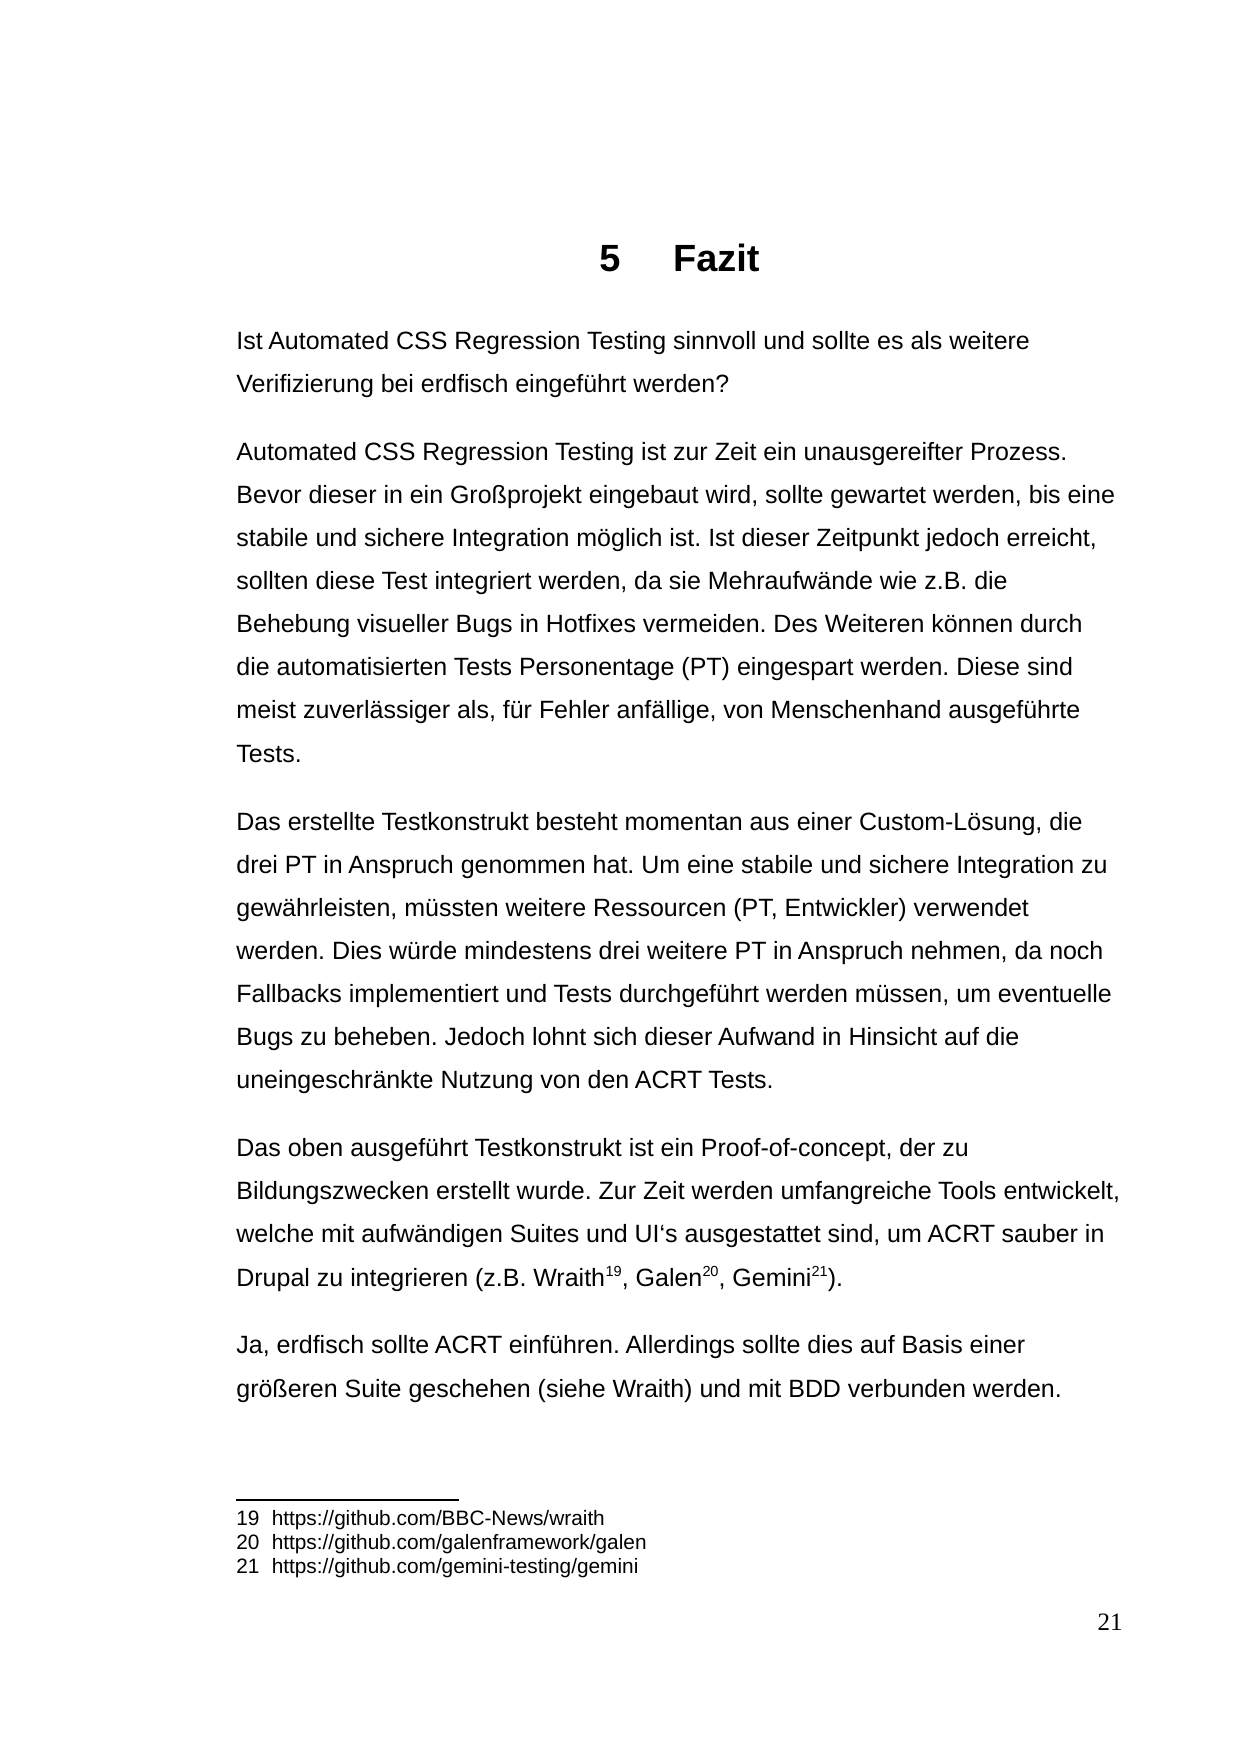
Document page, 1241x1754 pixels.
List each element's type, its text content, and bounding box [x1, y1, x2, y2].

text Das oben ausgeführt Testkonstrukt ist ein Proof-of-concept, der zu Bildungszwecken erstellt wurde. Zur Zeit werden umfangreiche Tools entwickelt, welche mit aufwändigen Suites und UI‘s ausgestattet sind, um ACRT sauber in Drupal zu integrieren (z.B. Wraith, Galen, Gemini). [236, 1133, 1122, 1291]
text https://github.com/gemini-testing/gemini [236, 1554, 1122, 1578]
text Ist Automated CSS Regression Testing sinnvoll und sollte es als weitere Verifizierung bei erdfisch eingeführt werden? [236, 326, 1122, 398]
text Ja, erdfisch sollte ACRT einführen. Allerdings sollte dies auf Basis einer größeren Suite geschehen (siehe Wraith) und mit BDD verbunden werden. [236, 1331, 1122, 1402]
text Automated CSS Regression Testing ist zur Zeit ein unausgereifter Prozess. Bevor dieser in ein Großprojekt eingebaut wird, sollte gewartet werden, bis eine stabile und sichere Integration möglich ist. Ist dieser Zeitpunkt jedoch erreicht, sollten diese Test integriert werden, da sie Mehraufwände wie z.B. die Behebung visueller Bugs in Hotfixes vermeiden. Des Weiteren können durch die automatisierten Tests Personentage (PT) eingespart werden. Diese sind meist zuverlässiger als, für Fehler anfällige, von Menschenhand ausgeführte Tests. [236, 437, 1122, 767]
subtitle Fazit [236, 235, 1122, 279]
text https://github.com/galenframework/galen [236, 1530, 1122, 1554]
text https://github.com/BBC-News/wraith [236, 1506, 1122, 1530]
text Das erstellte Testkonstrukt besteht momentan aus einer Custom-Lösung, die drei PT in Anspruch genommen hat. Um eine stabile und sichere Integration zu gewährleisten, müssten weitere Ressourcen (PT, Entwickler) verwendet werden. Dies würde mindestens drei weitere PT in Anspruch nehmen, da noch Fallbacks implementiert und Tests durchgeführt werden müssen, um eventuelle Bugs zu beheben. Jedoch lohnt sich dieser Aufwand in Hinsicht auf die uneingeschränkte Nutzung von den ACRT Tests. [236, 807, 1122, 1094]
